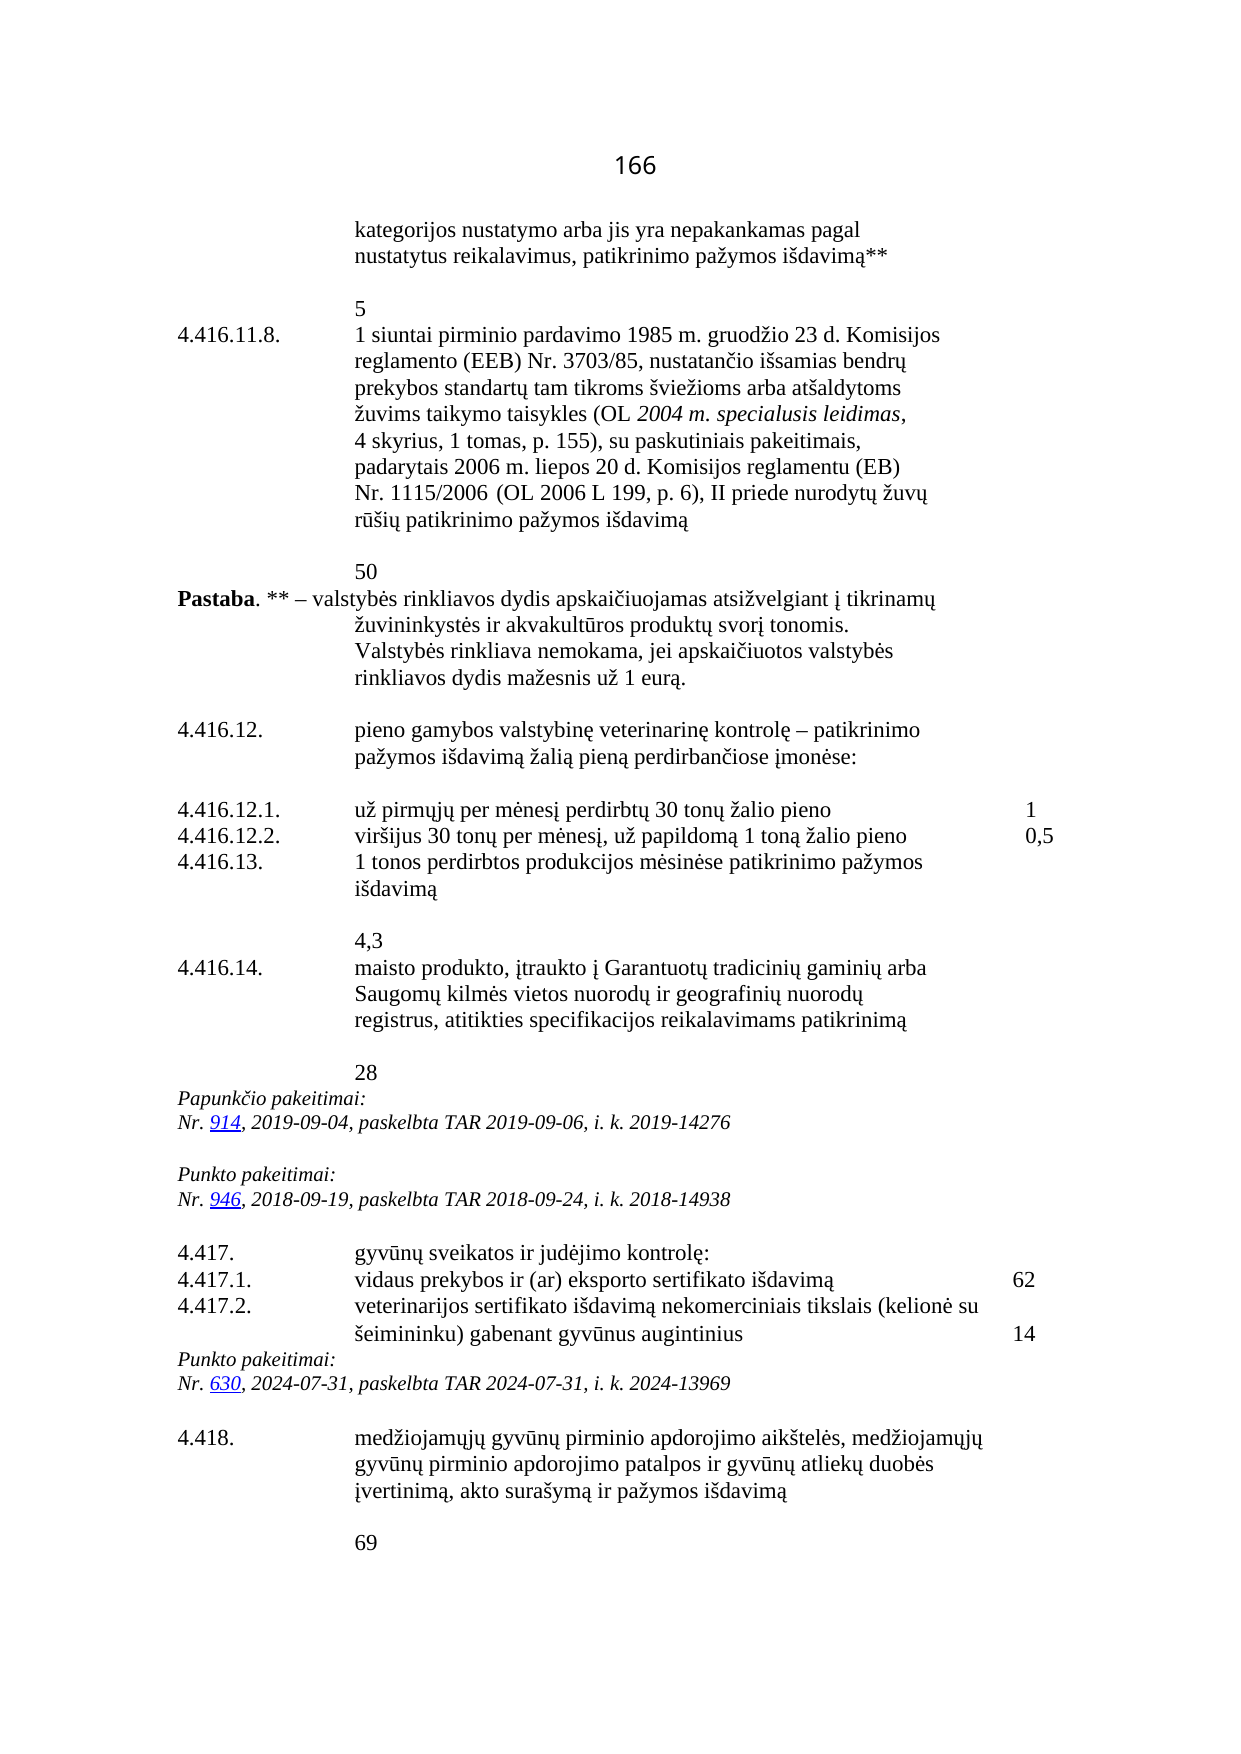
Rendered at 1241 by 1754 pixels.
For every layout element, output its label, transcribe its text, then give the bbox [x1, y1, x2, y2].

text kategorijos nustatymo arba jis yra nepakankamas pagal nustatytus reikalavimus, patikrinimo pažymos išdavimą** 5 [177, 216, 945, 321]
text 4.416.11.8. 1 siuntai pirminio pardavimo 1985 m. gruodžio 23 d. Komisijos reglamento (EEB) Nr. 3703/85, nustatančio išsamias bendrų prekybos standartų tam tikroms šviežioms arba atšaldytoms žuvims taikymo taisykles (OL 2004 m. specialusis leidimas, 4 skyrius, 1 tomas, p. 155), su paskutiniais pakeitimais, padarytais 2006 m. liepos 20 d. Komisijos reglamentu (EB) Nr. 1115/2006 (OL 2006 L 199, p. 6), II priede nurodytų žuvų rūšių patikrinimo pažymos išdavimą 50 [177, 321, 945, 585]
text 4.416.12.2. viršijus 30 tonų per mėnesį, už papildomą 1 toną žalio pieno 0,5 [177, 822, 1107, 848]
text Punkto pakeitimai: [177, 1347, 1092, 1371]
text 4.416.12.1. už pirmųjų per mėnesį perdirbtų 30 tonų žalio pieno 1 [177, 796, 1107, 822]
text Nr. 914, 2019-09-04, paskelbta TAR 2019-09-06, i. k. 2019-14276 [177, 1109, 1092, 1134]
text 4.417.1. vidaus prekybos ir (ar) eksporto sertifikato išdavimą 62 [177, 1266, 1092, 1292]
text Nr. 630, 2024-07-31, paskelbta TAR 2024-07-31, i. k. 2024-13969 [177, 1371, 1092, 1395]
text Papunkčio pakeitimai: [177, 1086, 1092, 1109]
text 4.417.2. veterinarijos sertifikato išdavimą nekomerciniais tikslais (kelionė su šeimininku) gabenant gyvūnus augintinius 14 [177, 1292, 1092, 1347]
text 4.416.14. maisto produkto, įtraukto į Garantuotų tradicinių gaminių arba Saugomų kilmės vietos nuorodų ir geografinių nuorodų registrus, atitikties specifikacijos reikalavimams patikrinimą 28 [177, 954, 945, 1086]
text Punkto pakeitimai: [177, 1162, 1092, 1186]
text 4.418. medžiojamųjų gyvūnų pirminio apdorojimo aikštelės, medžiojamųjų gyvūnų pirminio apdorojimo patalpos ir gyvūnų atliekų duobės įvertinimą, akto surašymą ir pažymos išdavimą 69 [177, 1424, 1033, 1556]
text 4.416.12. pieno gamybos valstybinę veterinarinę kontrolę – patikrinimo pažymos išdavimą žalią pieną perdirbančiose įmonėse: [177, 717, 945, 796]
text 4.417. gyvūnų sveikatos ir judėjimo kontrolę: [177, 1239, 1092, 1266]
text Pastaba. ** – valstybės rinkliavos dydis apskaičiuojamas atsižvelgiant į tikrinamų žuvininkystės ir akvakultūros produktų svorį tonomis. Valstybės rinkliava nemokama, jei apskaičiuotos valstybės rinkliavos dydis mažesnis už 1 eurą. [177, 585, 945, 717]
text 4.416.13. 1 tonos perdirbtos produkcijos mėsinėse patikrinimo pažymos išdavimą 4,3 [177, 848, 945, 954]
text Nr. 946, 2018-09-19, paskelbta TAR 2018-09-24, i. k. 2018-14938 [177, 1186, 1092, 1211]
